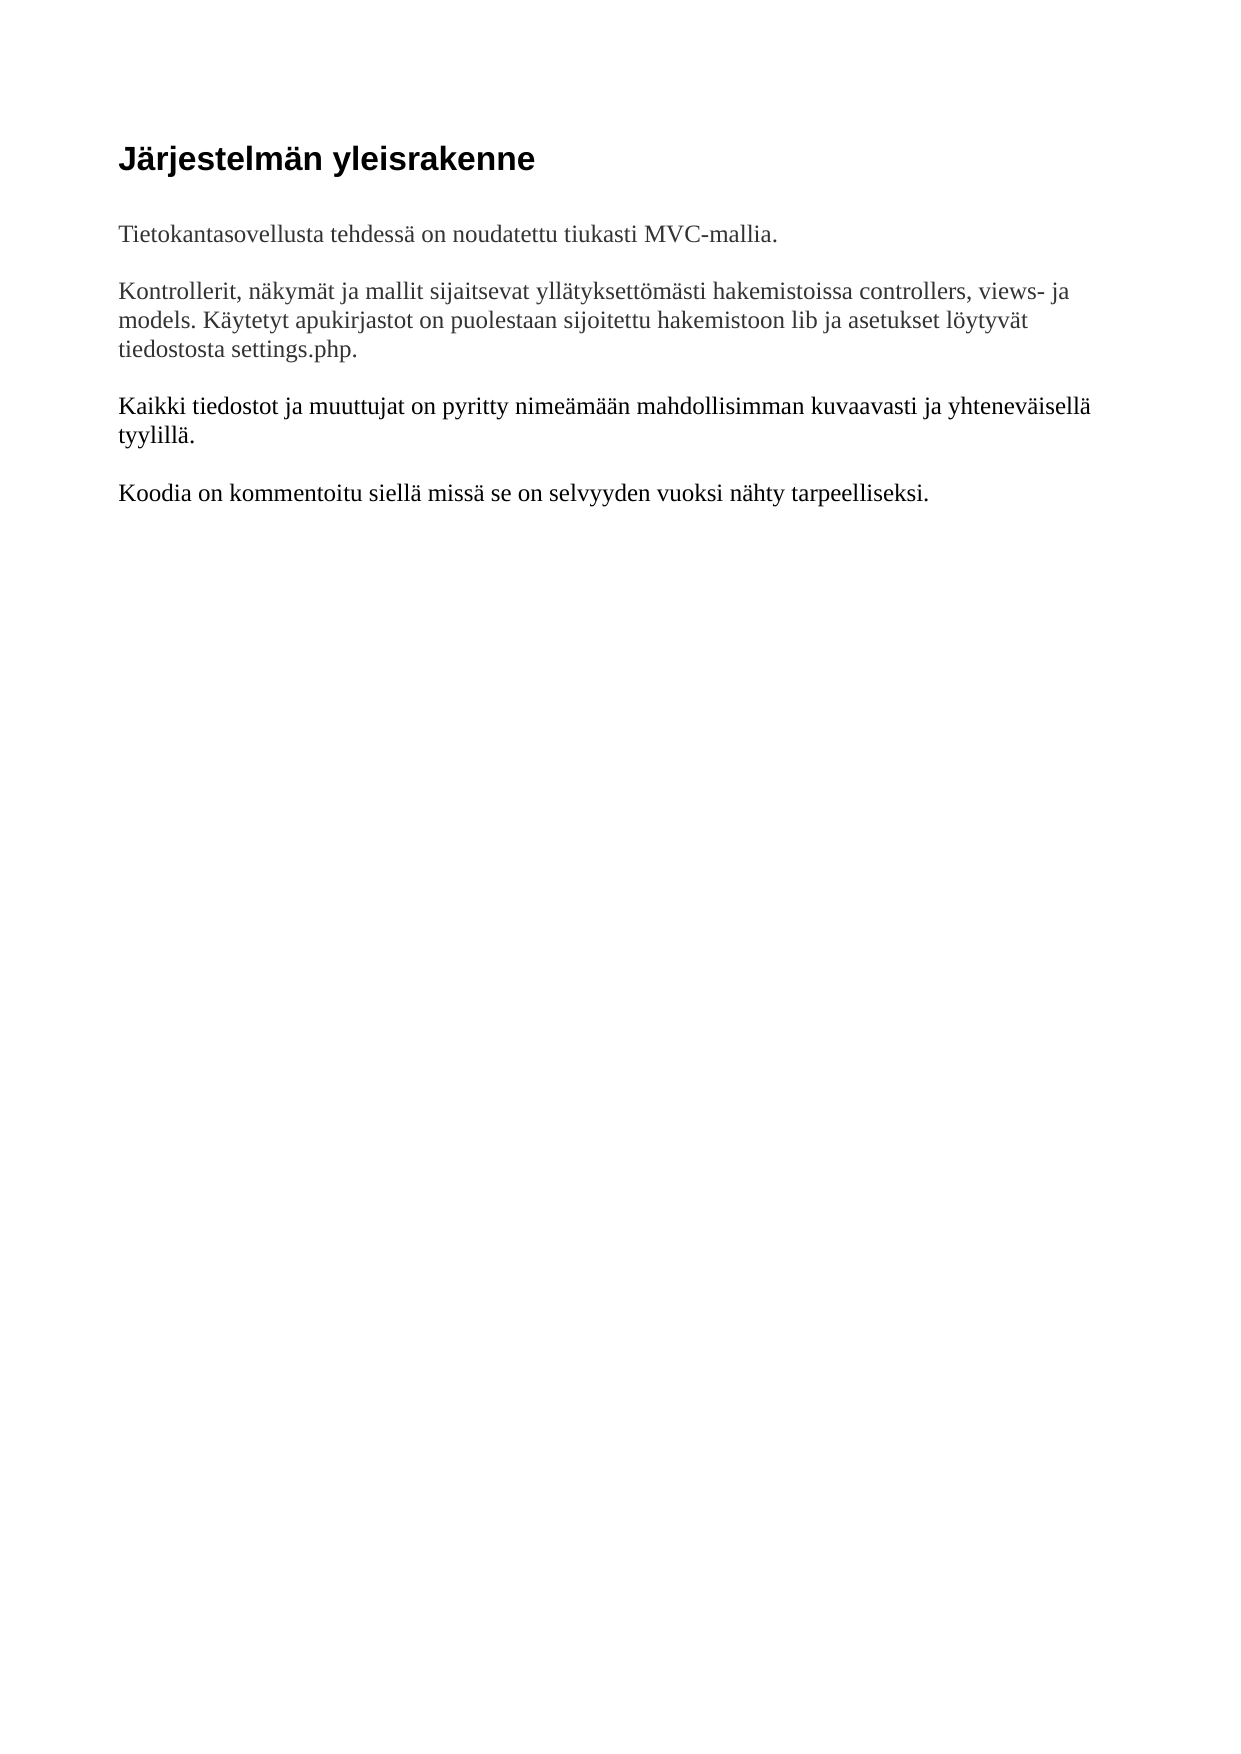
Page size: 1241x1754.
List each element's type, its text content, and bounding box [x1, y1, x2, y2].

text Kontrollerit, näkymät ja mallit sijaitsevat yllätyksettömästi hakemistoissa controllers, views- ja models. Käytetyt apukirjastot on puolestaan sijoitettu hakemistoon lib ja asetukset löytyvät tiedostosta settings.php. [118, 276, 1122, 363]
text Kaikki tiedostot ja muuttujat on pyritty nimeämään mahdollisimman kuvaavasti ja yhteneväisellä tyylillä. [118, 391, 1122, 449]
subtitle Järjestelmän yleisrakenne [118, 139, 1122, 178]
text Tietokantasovellusta tehdessä on noudatettu tiukasti MVC-mallia. [118, 219, 1122, 248]
text Koodia on kommentoitu siellä missä se on selvyyden vuoksi nähty tarpeelliseksi. [118, 478, 1122, 506]
